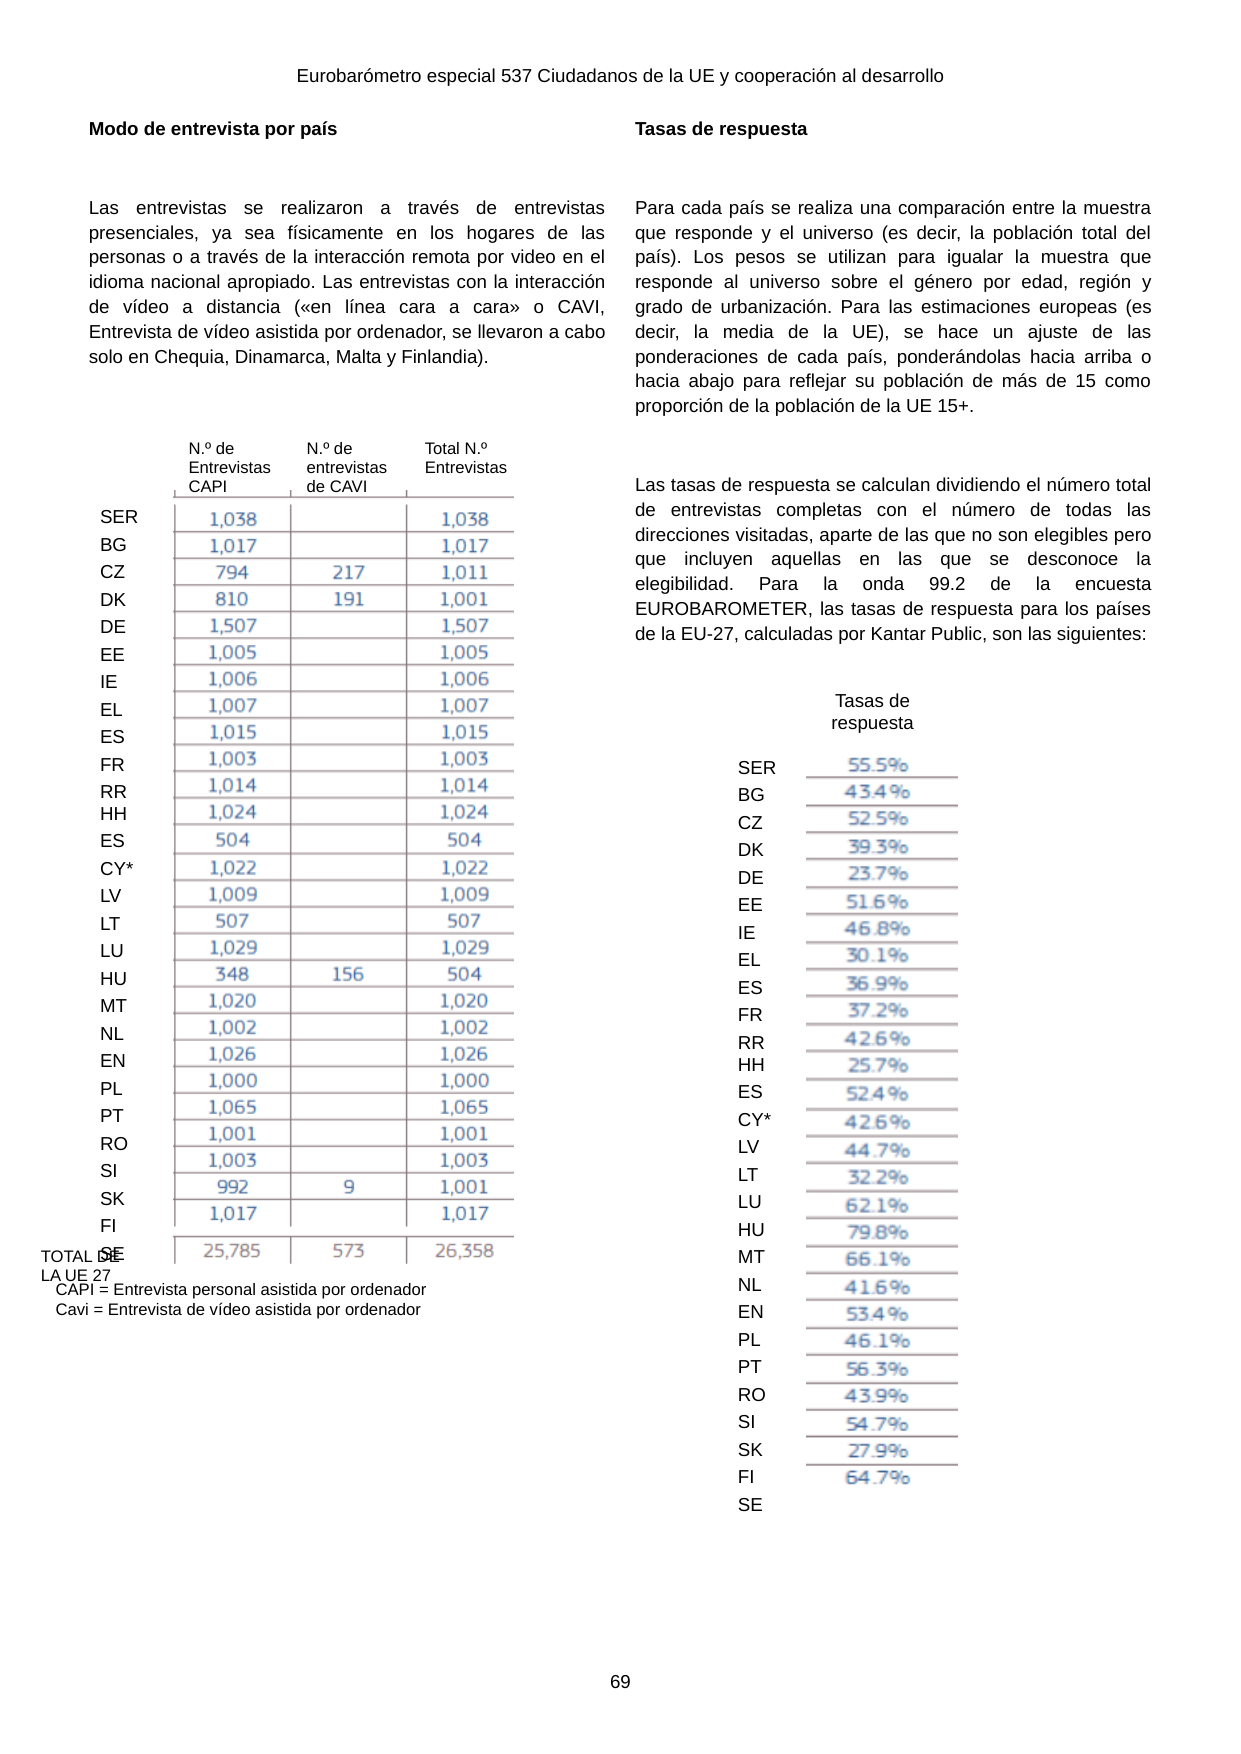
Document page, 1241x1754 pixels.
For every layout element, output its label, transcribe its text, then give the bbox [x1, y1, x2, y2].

text Las tasas de respuesta se calculan dividiendo el número total de entrevistas completas con el número de todas las direcciones visitadas, aparte de las que no son elegibles pero que incluyen aquellas en las que se desconoce la elegibilidad. Para la onda 99.2 de la encuesta EUROBAROMETER, las tasas de respuesta para los países de la EU-27, calculadas por Kantar Public, son las siguientes: [635, 474, 1152, 644]
text Modo de entrevista por país [88, 118, 605, 139]
picture [173, 490, 514, 1268]
text Para cada país se realiza una comparación entre la muestra que responde y el universo (es decir, la población total del país). Los pesos se utilizan para igualar la muestra que responde al universo sobre el género por edad, región y grado de urbanización. Para las estimaciones europeas (es decir, la media de la UE), se hace un ajuste de las ponderaciones de cada país, ponderándolas hacia arriba o hacia abajo para reflejar su población de más de 15 como proporción de la población de la UE 15+. [635, 197, 1152, 417]
text Tasas de respuesta [635, 118, 1152, 139]
picture [806, 740, 958, 1491]
text Las entrevistas se realizaron a través de entrevistas presenciales, ya sea físicamente en los hogares de las personas o a través de la interacción remota por video en el idioma nacional apropiado. Las entrevistas con la interacción de vídeo a distancia («en línea cara a cara» o CAVI, Entrevista de vídeo asistida por ordenador, se llevaron a cabo solo en Chequia, Dinamarca, Malta y Finlandia). [88, 197, 605, 367]
